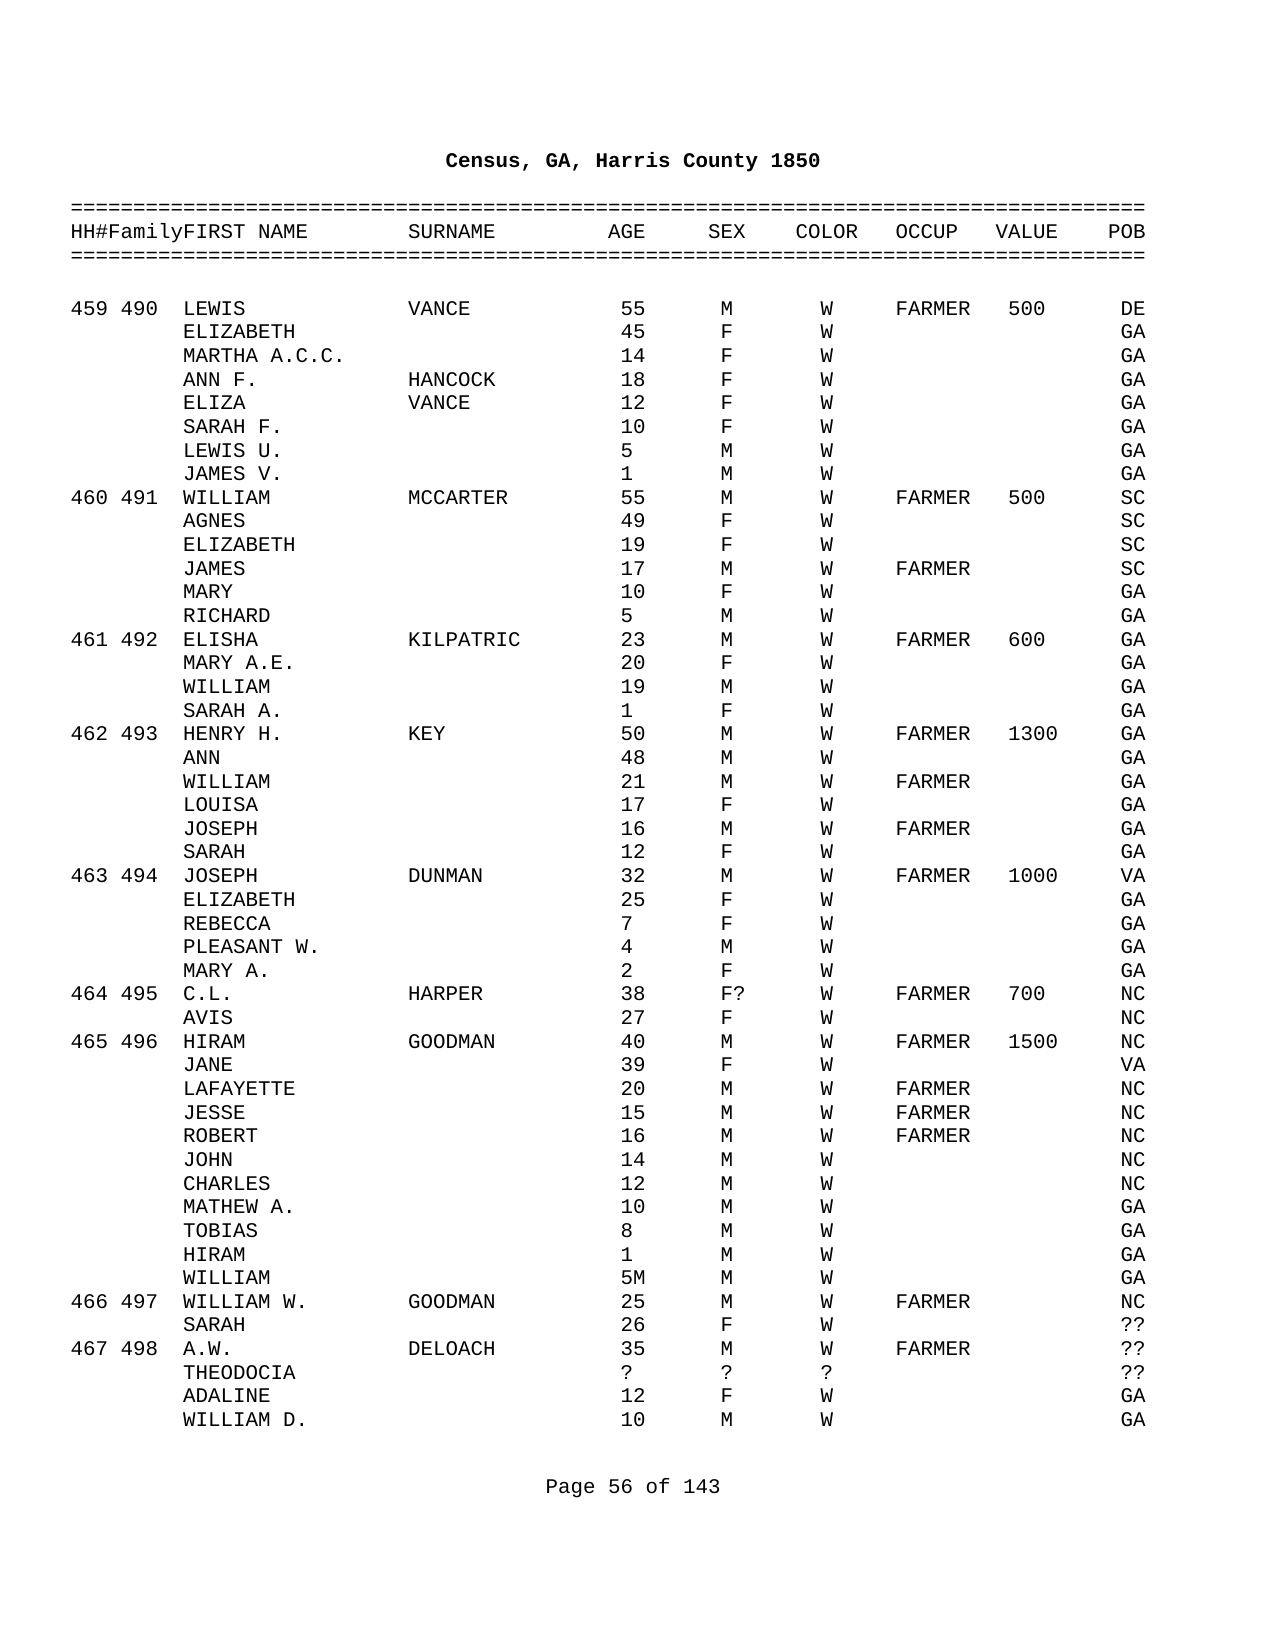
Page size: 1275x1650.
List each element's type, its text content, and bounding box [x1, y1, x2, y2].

text Lewis U. 5 M W GA [70, 439, 1195, 463]
text John 14 M W NC [70, 1149, 1195, 1173]
text 465 496 Hiram GOODMAN 40 M W farmer 1500 NC [70, 1031, 1195, 1054]
text 460 491 William McCARTER 55 M W farmer 500 SC [70, 487, 1195, 511]
text Tobias 8 M W GA [70, 1220, 1195, 1243]
text Hiram 1 M W GA [70, 1243, 1195, 1267]
text Mary 10 F W GA [70, 581, 1195, 605]
text Robert 16 M W farmer NC [70, 1125, 1195, 1149]
text William D. 10 M W GA [70, 1409, 1195, 1433]
text Lafayette 20 M W farmer NC [70, 1078, 1195, 1102]
text Sarah F. 10 F W GA [70, 416, 1195, 439]
text Elizabeth 45 F W GA [70, 321, 1195, 345]
text Sarah 12 F W GA [70, 842, 1195, 865]
text Eliza VANCE 12 F W GA [70, 392, 1195, 416]
text Elizabeth 25 F W GA [70, 889, 1195, 912]
text James 17 M W farmer SC [70, 558, 1195, 581]
text Ann F. HANCOCK 18 F W GA [70, 369, 1195, 392]
text Mary A. 2 F W GA [70, 960, 1195, 983]
text 466 497 William W. GOODMAN 25 M W farmer NC [70, 1291, 1195, 1314]
text Jesse 15 M W farmer NC [70, 1102, 1195, 1125]
text 462 493 Henry H. KEY 50 M W farmer 1300 GA [70, 723, 1195, 747]
text Sarah A. 1 F W GA [70, 700, 1195, 723]
text Pleasant W. 4 M W GA [70, 936, 1195, 960]
text William 5m M W GA [70, 1267, 1195, 1291]
text Mary A.E. 20 F W GA [70, 652, 1195, 676]
text Martha A.C.C. 14 F W GA [70, 345, 1195, 369]
text 467 498 A.W. DELOACH 35 M W farmer ?? [70, 1338, 1195, 1362]
text Charles 12 M W NC [70, 1173, 1195, 1196]
text Joseph 16 M W farmer GA [70, 818, 1195, 842]
text Louisa 17 F W GA [70, 794, 1195, 818]
text William 19 M W GA [70, 676, 1195, 700]
text Jane 39 F W VA [70, 1054, 1195, 1078]
text Sarah 26 F W ?? [70, 1314, 1195, 1338]
text Rebecca 7 F W GA [70, 912, 1195, 936]
text Agnes 49 F W SC [70, 511, 1195, 534]
text Mathew A. 10 M W GA [70, 1196, 1195, 1220]
text 459 490 Lewis VANCE 55 M W farmer 500 DE [70, 298, 1195, 321]
text 464 495 C.L. HARPER 38 F? W farmer 700 NC [70, 983, 1195, 1007]
text Avis 27 F W NC [70, 1007, 1195, 1031]
text Ann 48 M W GA [70, 747, 1195, 771]
text William 21 M W farmer GA [70, 771, 1195, 794]
text 461 492 Elisha KILPATRIC 23 M W farmer 600 GA [70, 629, 1195, 652]
text Elizabeth 19 F W SC [70, 534, 1195, 558]
text 463 494 Joseph DUNMAN 32 M W farmer 1000 VA [70, 865, 1195, 889]
text James V. 1 M W GA [70, 463, 1195, 487]
text Richard 5 M W GA [70, 605, 1195, 629]
text Theodocia ? ? ? ?? [70, 1362, 1195, 1385]
text Adaline 12 F W GA [70, 1385, 1195, 1409]
